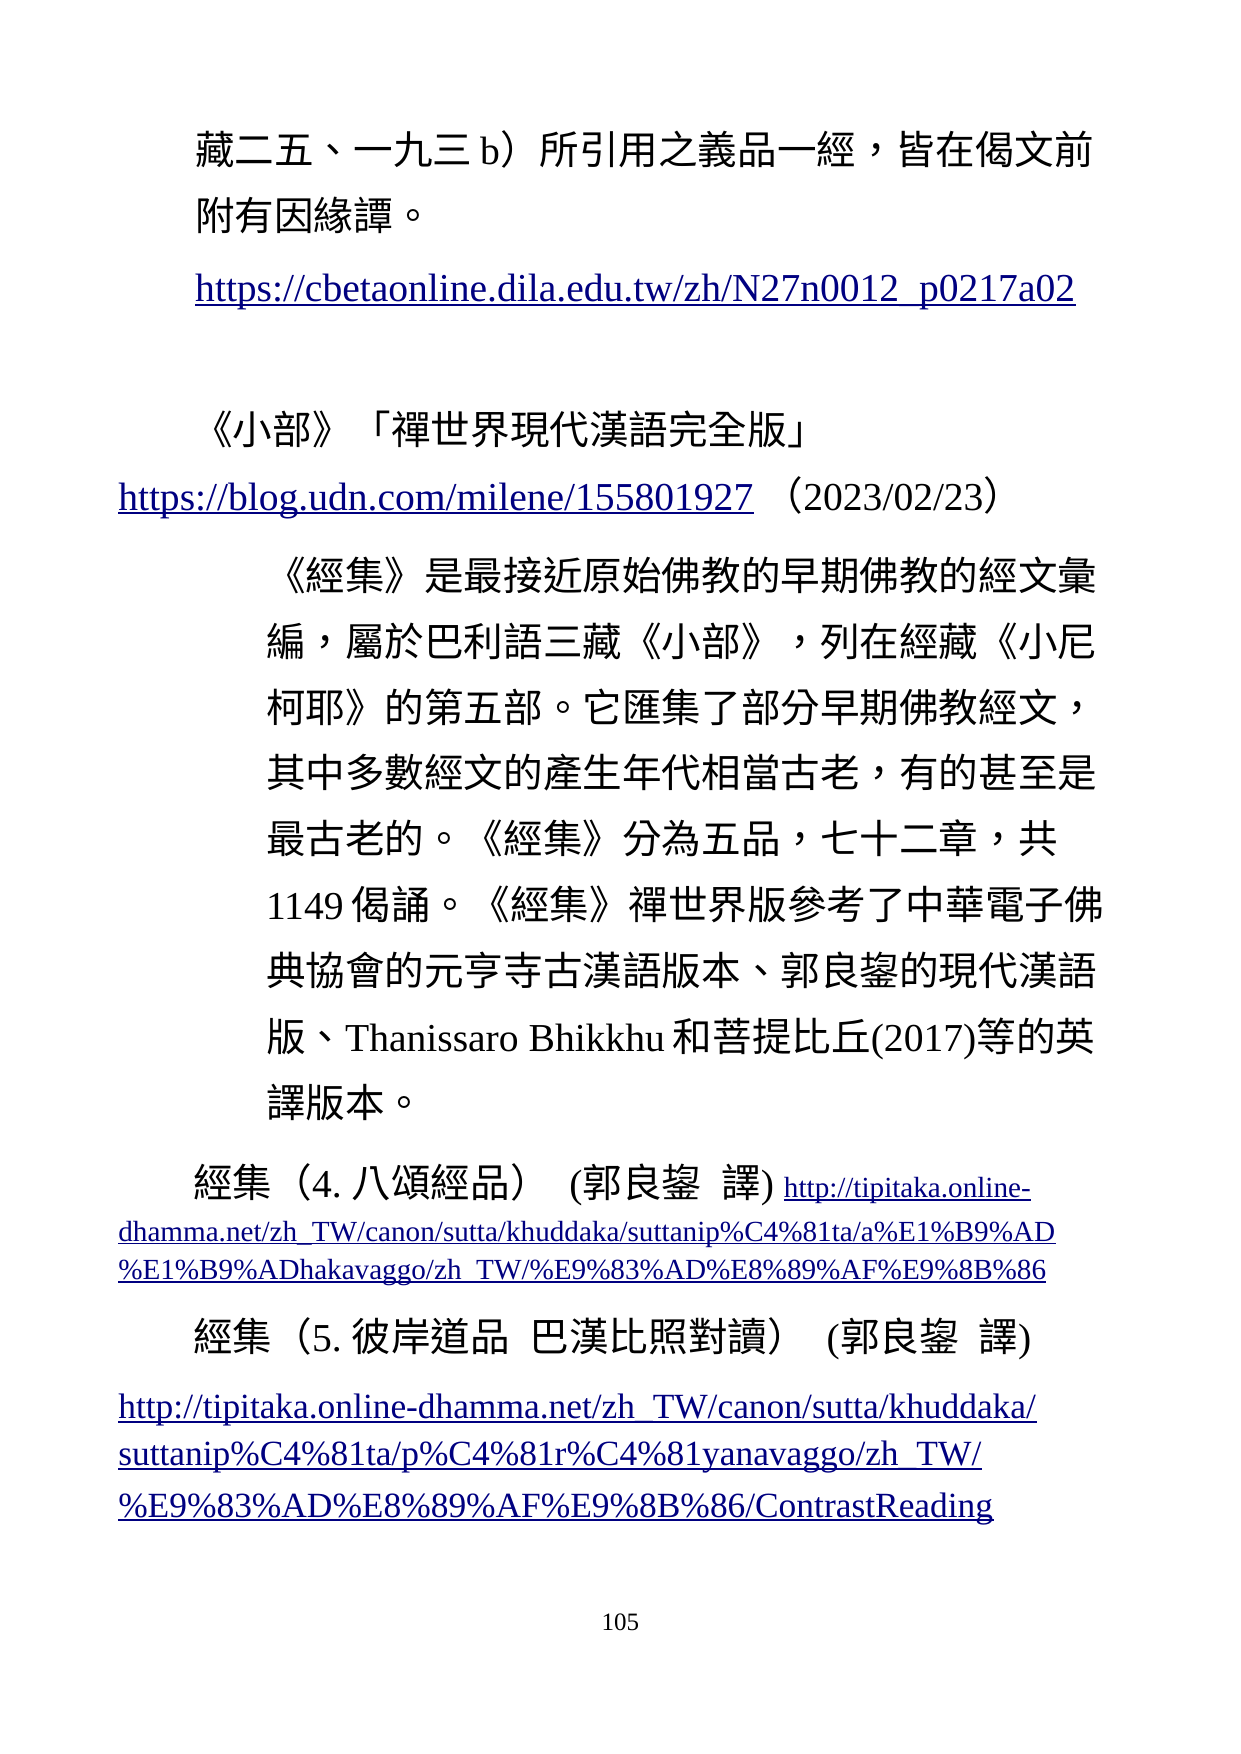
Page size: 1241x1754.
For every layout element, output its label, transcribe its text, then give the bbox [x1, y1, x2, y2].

text http://tipitaka.online-dhamma.net/zh_TW/canon/sutta/khuddaka/suttanip%C4%81ta/p%C4%81r%C4%81yanavaggo/zh_TW/%E9%83%AD%E8%89%AF%E9%8B%86/ContrastReading [118, 1386, 1122, 1526]
text 經集（4. 八頌經品） (郭良鋆 譯) http://tipitaka.online-dhamma.net/zh_TW/canon/sutta/khuddaka/suttanip%C4%81ta/a%E1%B9%AD%E1%B9%ADhakavaggo/zh_TW/%E9%83%AD%E8%89%AF%E9%8B%86 [118, 1151, 1122, 1286]
text 經集（5. 彼岸道品 巴漢比照對讀） (郭良鋆 譯) [118, 1305, 1122, 1363]
text 《小部》「禪世界現代漢語完全版」 https://blog.udn.com/milene/155801927 （2023/02/23） [118, 398, 1122, 521]
text 《經集》是最接近原始佛教的早期佛教的經文彙編，屬於巴利語三藏《小部》，列在經藏《小尼柯耶》的第五部。它匯集了部分早期佛教經文，其中多數經文的產生年代相當古老，有的甚至是最古老的。《經集》分為五品，七十二章，共1149偈誦。《經集》禪世界版參考了中華電子佛典協會的元亨寺古漢語版本、郭良鋆的現代漢語版、Thanissaro Bhikkhu和菩提比丘(2017)等的英譯版本。 [118, 544, 1122, 1128]
text https://cbetaonline.dila.edu.tw/zh/N27n0012_p0217a02 [195, 264, 1122, 310]
text 藏二五、一九三b）所引用之義品一經，皆在偈文前附有因緣譚。 [195, 118, 1122, 241]
